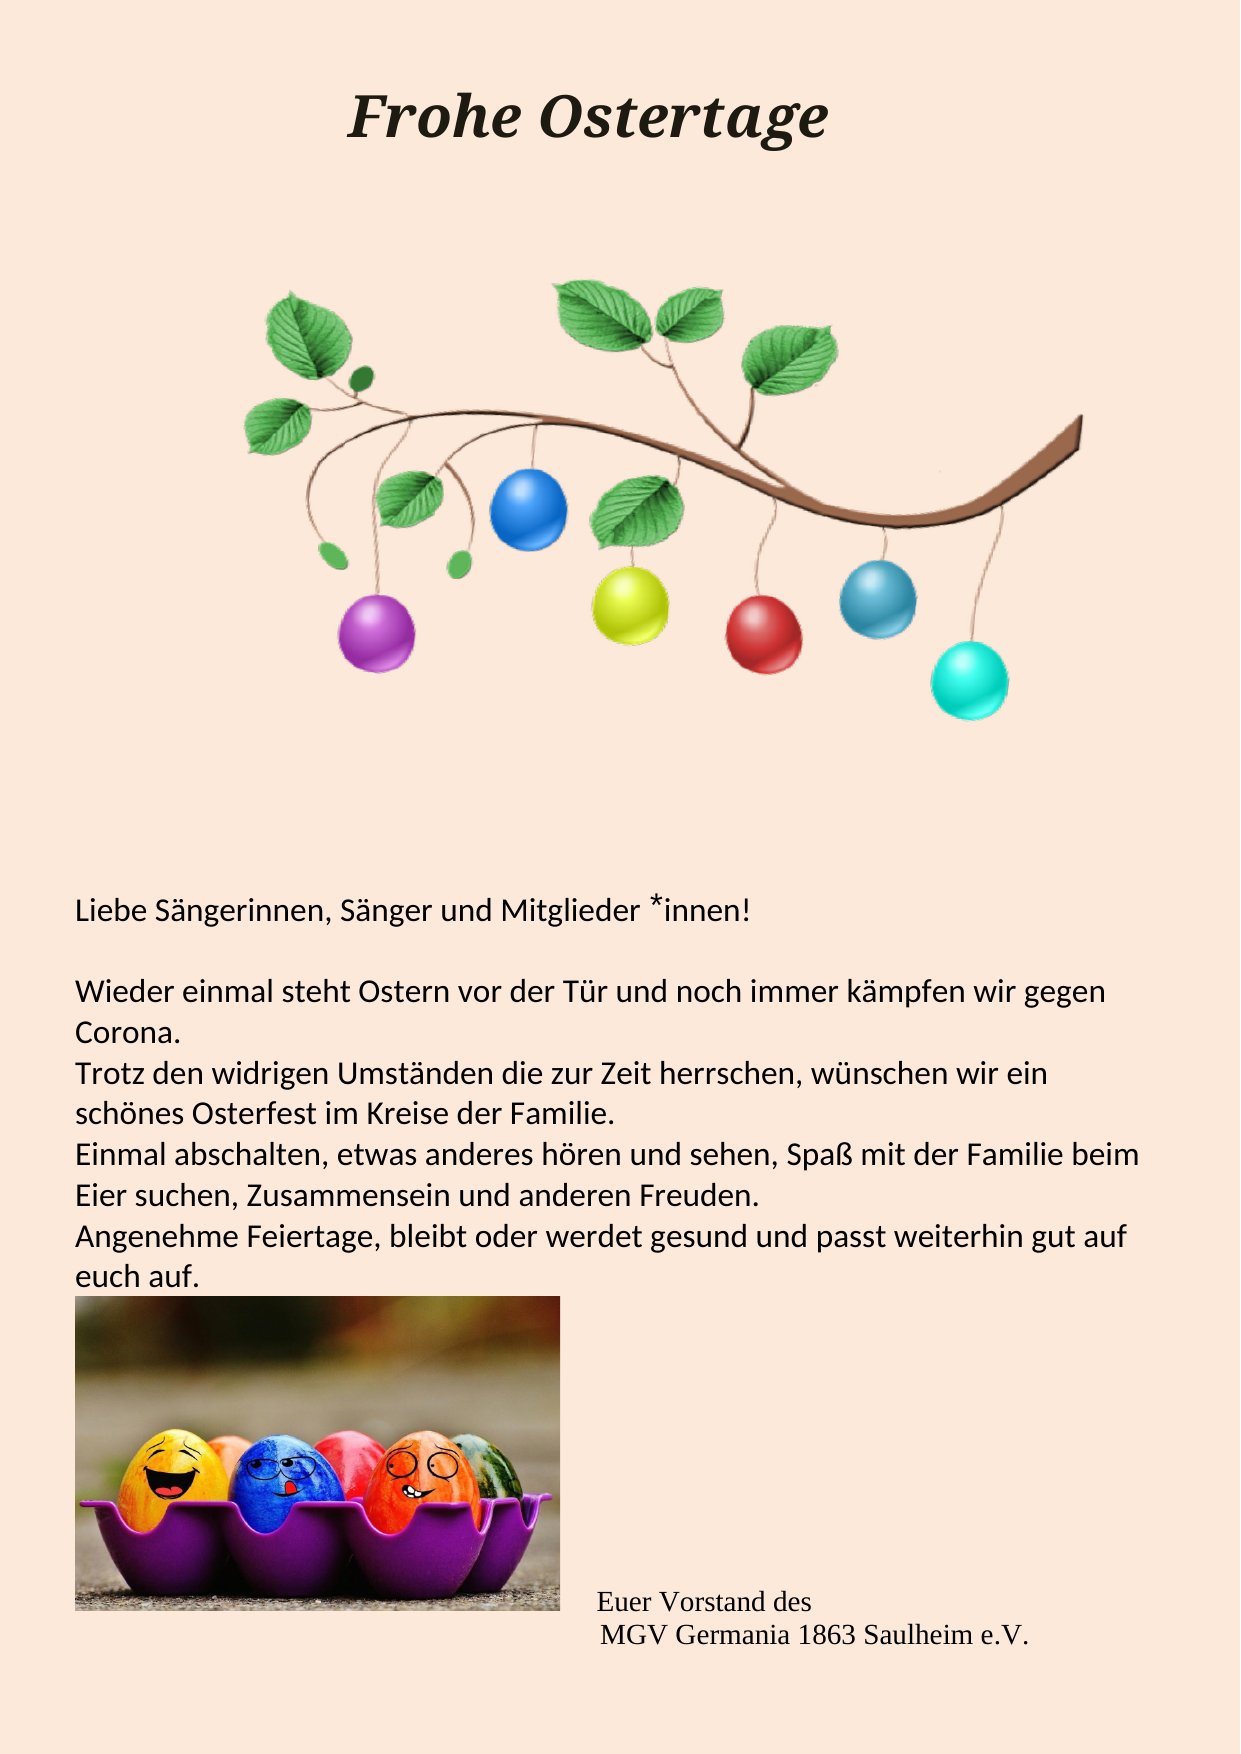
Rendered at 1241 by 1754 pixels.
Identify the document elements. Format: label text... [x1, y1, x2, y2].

text Trotz den widrigen Umständen die zur Zeit herrschen, wünschen wir ein schönes Osterfest im Kreise der Familie. [75, 1052, 1165, 1133]
picture [75, 1296, 561, 1611]
text Einmal abschalten, etwas anderes hören und sehen, Spaß mit der Familie beim Eier suchen, Zusammensein und anderen Freuden. [75, 1133, 1165, 1214]
text Wieder einmal steht Ostern vor der Tür und noch immer kämpfen wir gegen Corona. [75, 970, 1165, 1052]
text MGV Germania 1863 Saulheim e.V. [75, 1617, 1165, 1651]
text Liebe Sängerinnen, Sänger und Mitglieder ⃰ innen! [75, 889, 1165, 929]
text Angenehme Feiertage, bleibt oder werdet gesund und passt weiterhin gut auf euch auf. [75, 1214, 1165, 1296]
picture [77, 155, 1226, 857]
text Euer Vorstand des [75, 1296, 1165, 1617]
